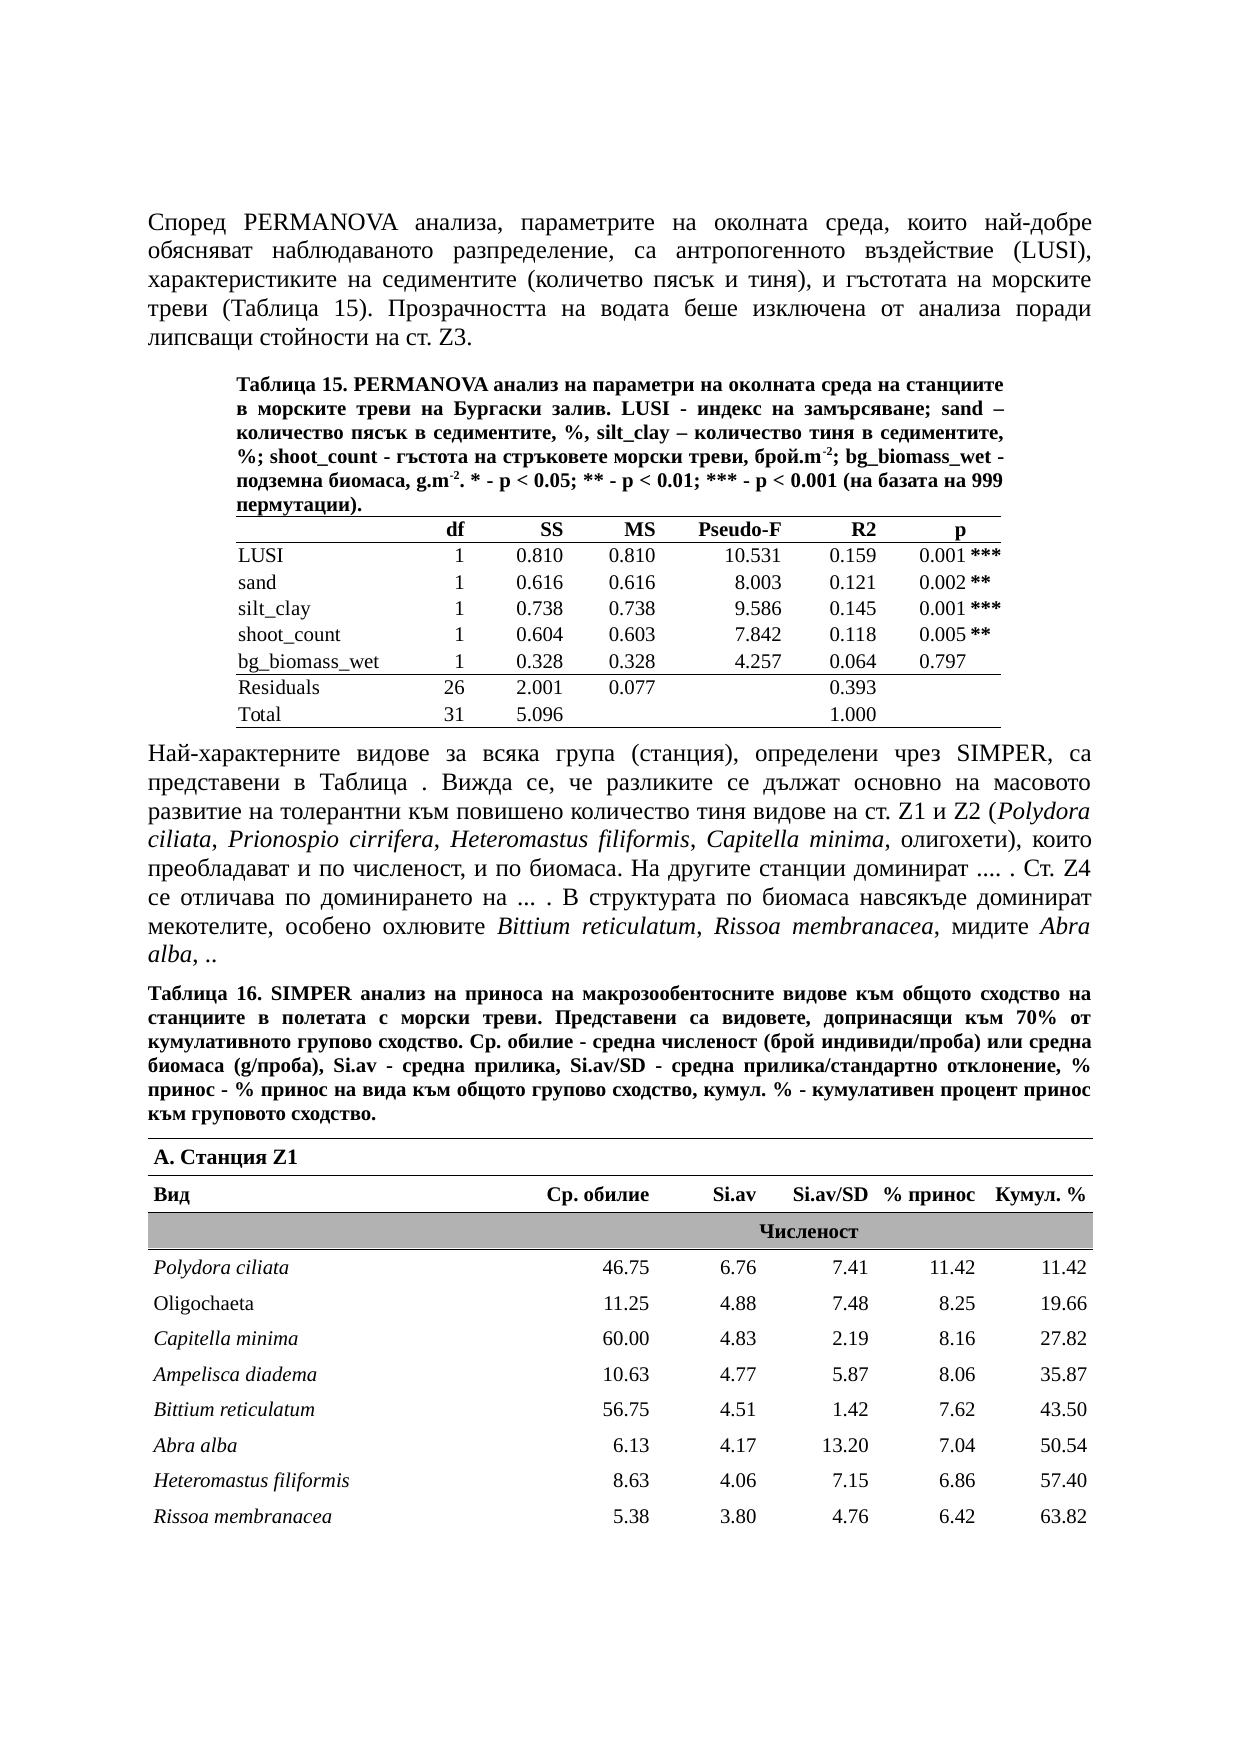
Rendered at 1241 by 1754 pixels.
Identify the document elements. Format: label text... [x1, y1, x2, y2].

table_cell 4.77 [655, 1356, 762, 1392]
table_cell 6.42 [874, 1498, 981, 1534]
table_cell 11.42 [874, 1250, 981, 1285]
table_cell Polydora ciliata [148, 1250, 525, 1285]
table_cell 63.82 [981, 1498, 1093, 1534]
text Според PERMANOVA анализа, параметрите на околната среда, които най-добре обясняват наблюдаваното разпределение, са антропогенното въздействие (LUSI), характеристиките на седиментите (количетво пясък и тиня), и гъстотата на морските треви (Таблица 15). Прозрачността на водата беше изключена от анализа поради липсващи стойности на ст. Z3. [148, 207, 1093, 350]
table_cell 4.83 [655, 1321, 762, 1356]
table_cell 60.00 [525, 1321, 655, 1356]
table_cell [148, 1213, 525, 1248]
table_cell 7.48 [762, 1285, 874, 1321]
table_cell Abra alba [148, 1427, 525, 1463]
table_cell 4.88 [655, 1285, 762, 1321]
table_cell 13.20 [762, 1427, 874, 1463]
text Най-характерните видове за всяка група (станция), определени чрез SIMPER, са представени в Таблица . Вижда се, че разликите се дължат основно на масовото развитие на толерантни към повишено количество тиня видове на ст. Z1 и Z2 (Polydora ciliata, Prionospio cirrifera, Heteromastus filiformis, Capitella minima, олигохети), които преобладават и по численост, и по биомаса. На другите станции доминират .... . Ст. Z4 се отличава по доминирането на ... . В структурата по биомаса навсякъде доминират мекотелите, особено охлювите Bittium reticulatum, Rissoa membranacea, мидите Abra alba, .. [148, 350, 1093, 968]
table_cell 46.75 [525, 1250, 655, 1285]
table_cell 43.50 [981, 1392, 1093, 1427]
table_cell 11.25 [525, 1285, 655, 1321]
table_cell Oligochaeta [148, 1285, 525, 1321]
table_cell Вид [148, 1176, 525, 1212]
table_cell 5.38 [525, 1498, 655, 1534]
table_cell 8.06 [874, 1356, 981, 1392]
table_cell 10.63 [525, 1356, 655, 1392]
table_cell Heteromastus filiformis [148, 1463, 525, 1498]
table_cell Ср. обилие [525, 1176, 655, 1212]
table_cell 6.76 [655, 1250, 762, 1285]
table_cell 19.66 [981, 1285, 1093, 1321]
table_cell 11.42 [981, 1250, 1093, 1285]
table_cell Bittium reticulatum [148, 1392, 525, 1427]
table_cell 7.15 [762, 1463, 874, 1498]
table_header А. Станция Z1 [148, 1139, 1093, 1175]
table_cell 35.87 [981, 1356, 1093, 1392]
table_cell 4.17 [655, 1427, 762, 1463]
table_cell 57.40 [981, 1463, 1093, 1498]
table_cell Rissoa membranacea [148, 1498, 525, 1534]
table_cell 7.62 [874, 1392, 981, 1427]
table_cell Ampelisca diadema [148, 1356, 525, 1392]
table_cell 8.25 [874, 1285, 981, 1321]
table_cell 8.63 [525, 1463, 655, 1498]
table_cell 8.16 [874, 1321, 981, 1356]
table_cell 4.76 [762, 1498, 874, 1534]
table_cell 3.80 [655, 1498, 762, 1534]
table_cell Численост [525, 1213, 1093, 1248]
table_cell Si.av/SD [762, 1176, 874, 1212]
table_cell Кумул. % [981, 1176, 1093, 1212]
table_cell 56.75 [525, 1392, 655, 1427]
text Таблица 15. PERMANOVA анализ на параметри на околната среда на станциите в морските треви на Бургаски залив. LUSI - индекс на замърсяване; sand – количество пясък в седиментите, %, silt_clay – количество тиня в седиментите, %; shoot_count - гъстота на стръковете морски треви, брой.m-2; bg_biomass_wet - подземна биомаса, g.m-2. * - p < 0.05; ** - p < 0.01; *** - p < 0.001 (на базата на 999 пермутации). [236, 372, 1004, 729]
table_cell 4.51 [655, 1392, 762, 1427]
table_cell 7.41 [762, 1250, 874, 1285]
table_cell 6.13 [525, 1427, 655, 1463]
table_cell Capitella minima [148, 1321, 525, 1356]
table_cell 5.87 [762, 1356, 874, 1392]
table_cell 50.54 [981, 1427, 1093, 1463]
table_cell 7.04 [874, 1427, 981, 1463]
table_cell % принос [874, 1176, 981, 1212]
table_cell 27.82 [981, 1321, 1093, 1356]
table_cell 2.19 [762, 1321, 874, 1356]
table_cell Si.av [655, 1176, 762, 1212]
table_cell 6.86 [874, 1463, 981, 1498]
table_cell 1.42 [762, 1392, 874, 1427]
table_cell 4.06 [655, 1463, 762, 1498]
text Таблица 16. SIMPER анализ на приноса на макрозообентосните видове към общото сходство на станциите в полетата с морски треви. Представени са видовете, допринасящи към 70% от кумулативното групово сходство. Ср. обилие - средна численост (брой индивиди/проба) или средна биомаса (g/проба), Si.av - средна прилика, Si.av/SD - средна прилика/стандартно отклонение, % принос - % принос на вида към общото групово сходство, кумул. % - кумулативен процент принос към груповото сходство. [148, 981, 1093, 1125]
